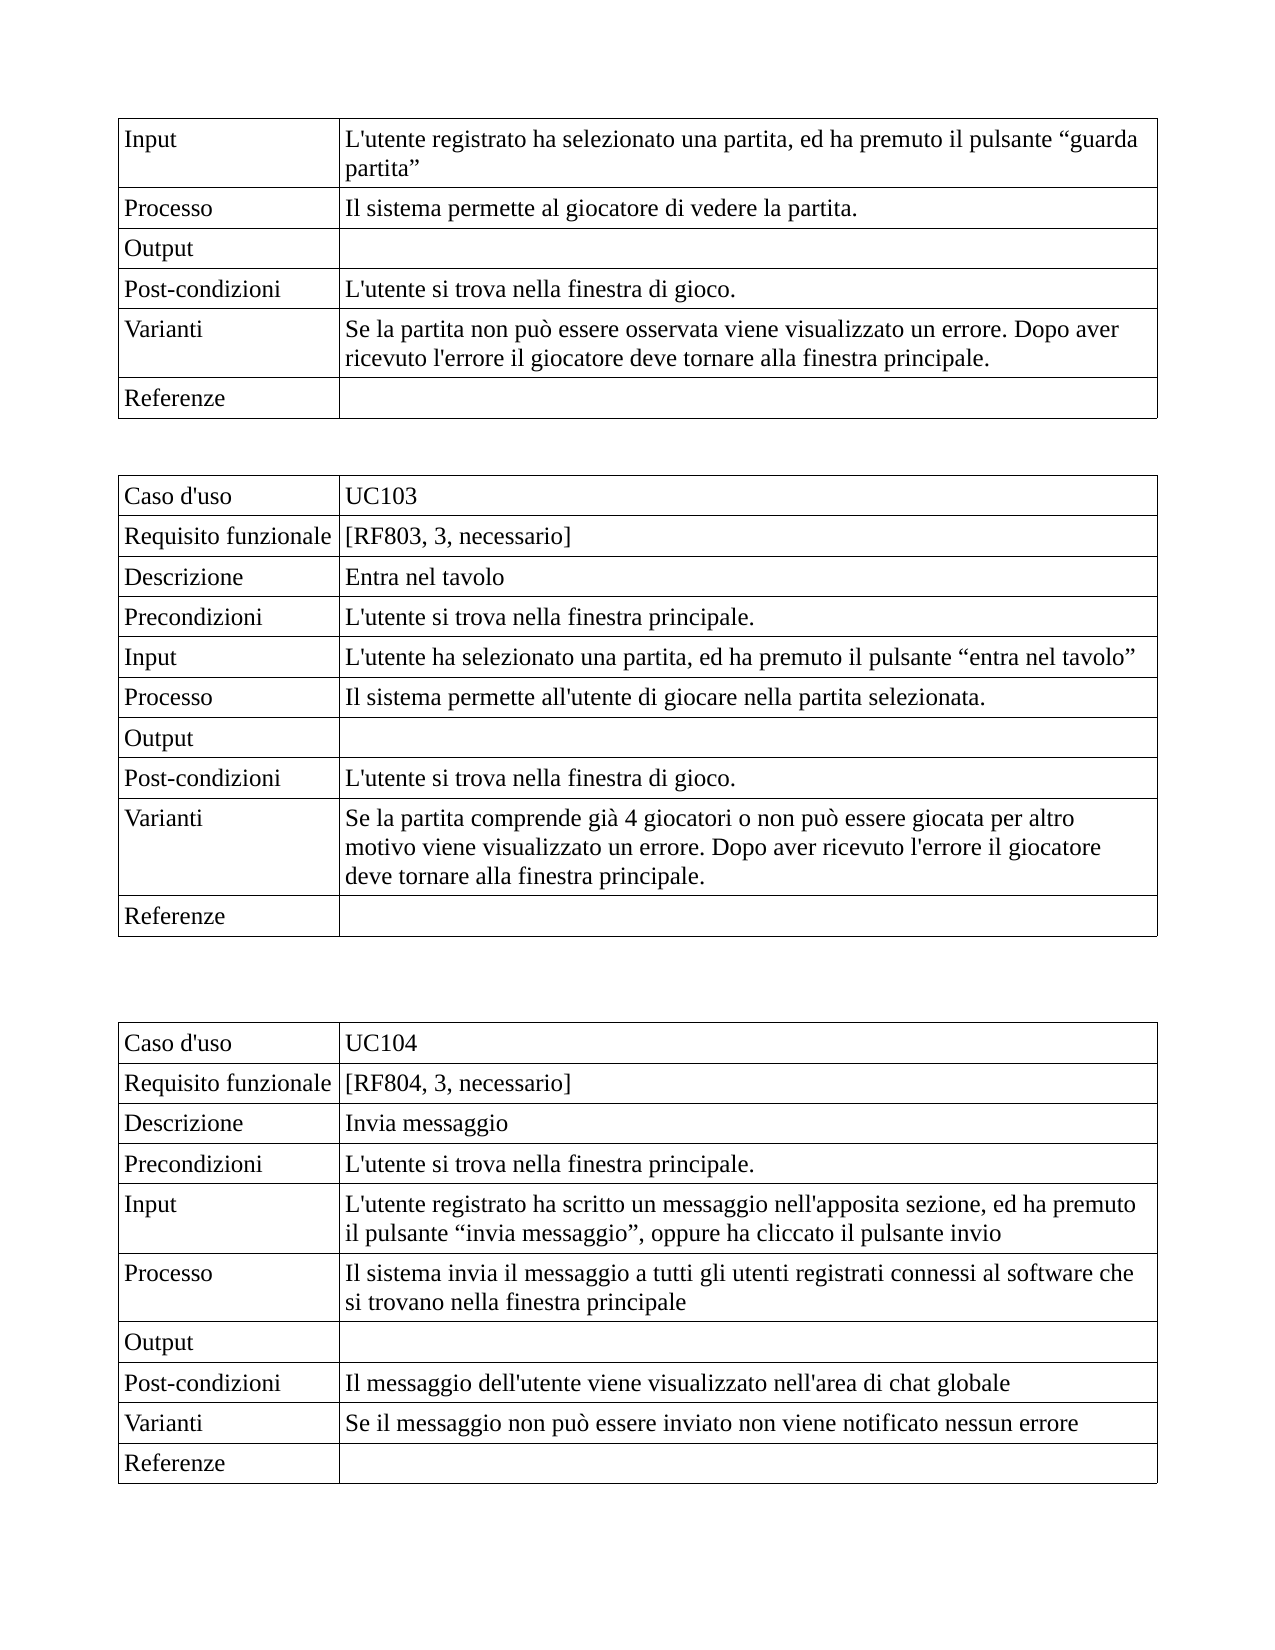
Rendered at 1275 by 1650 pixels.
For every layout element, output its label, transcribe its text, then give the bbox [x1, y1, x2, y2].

table_cell Referenze [119, 896, 339, 936]
table_cell Entra nel tavolo [340, 557, 1157, 596]
table_header UC103 [340, 476, 1157, 515]
table_cell L'utente si trova nella finestra principale. [340, 1144, 1157, 1183]
table_cell Il sistema permette al giocatore di vedere la partita. [340, 188, 1157, 227]
table_cell Input [119, 1184, 339, 1252]
table_cell Requisito funzionale [119, 1064, 339, 1103]
table_header Caso d'uso [119, 476, 339, 515]
table_cell Precondizioni [119, 1144, 339, 1183]
table_cell Invia messaggio [340, 1104, 1157, 1143]
table_cell Processo [119, 678, 339, 717]
table_cell Il sistema invia il messaggio a tutti gli utenti registrati connessi al software che si trovano nella finestra principale [340, 1254, 1157, 1321]
table_cell [340, 896, 1157, 936]
table_cell [RF804, 3, necessario] [340, 1064, 1157, 1103]
table_cell [340, 1444, 1157, 1483]
table_cell Post-condizioni [119, 1363, 339, 1402]
table_cell L'utente si trova nella finestra di gioco. [340, 758, 1157, 798]
table_cell Post-condizioni [119, 758, 339, 798]
table_cell Referenze [119, 1444, 339, 1483]
table_cell [340, 229, 1157, 268]
table_cell L'utente registrato ha selezionato una partita, ed ha premuto il pulsante “guarda partita” [340, 119, 1157, 187]
table_cell Output [119, 229, 339, 268]
table_cell Il sistema permette all'utente di giocare nella partita selezionata. [340, 678, 1157, 717]
table_cell Varianti [119, 1403, 339, 1442]
table_cell Varianti [119, 309, 339, 377]
table_cell Referenze [119, 378, 339, 417]
table_cell Se il messaggio non può essere inviato non viene notificato nessun errore [340, 1403, 1157, 1442]
table_cell L'utente si trova nella finestra di gioco. [340, 269, 1157, 308]
table_cell [340, 378, 1157, 417]
table_cell Output [119, 1322, 339, 1362]
table_cell Output [119, 718, 339, 757]
table_cell L'utente ha selezionato una partita, ed ha premuto il pulsante “entra nel tavolo” [340, 637, 1157, 677]
table_cell [RF803, 3, necessario] [340, 516, 1157, 556]
table_cell Precondizioni [119, 597, 339, 636]
table_cell Varianti [119, 799, 339, 895]
table_cell Se la partita non può essere osservata viene visualizzato un errore. Dopo aver ricevuto l'errore il giocatore deve tornare alla finestra principale. [340, 309, 1157, 377]
table_cell Input [119, 637, 339, 677]
table_cell Post-condizioni [119, 269, 339, 308]
table_header Caso d'uso [119, 1023, 339, 1062]
table_cell [340, 1322, 1157, 1362]
table_cell Processo [119, 188, 339, 227]
table_cell Input [119, 119, 339, 187]
table_cell Il messaggio dell'utente viene visualizzato nell'area di chat globale [340, 1363, 1157, 1402]
table_header UC104 [340, 1023, 1157, 1062]
table_cell Se la partita comprende già 4 giocatori o non può essere giocata per altro motivo viene visualizzato un errore. Dopo aver ricevuto l'errore il giocatore deve tornare alla finestra principale. [340, 799, 1157, 895]
table_cell L'utente si trova nella finestra principale. [340, 597, 1157, 636]
table_cell Descrizione [119, 557, 339, 596]
table_cell L'utente registrato ha scritto un messaggio nell'apposita sezione, ed ha premuto il pulsante “invia messaggio”, oppure ha cliccato il pulsante invio [340, 1184, 1157, 1252]
table_cell Processo [119, 1254, 339, 1321]
table_cell Requisito funzionale [119, 516, 339, 556]
table_cell [340, 718, 1157, 757]
table_cell Descrizione [119, 1104, 339, 1143]
